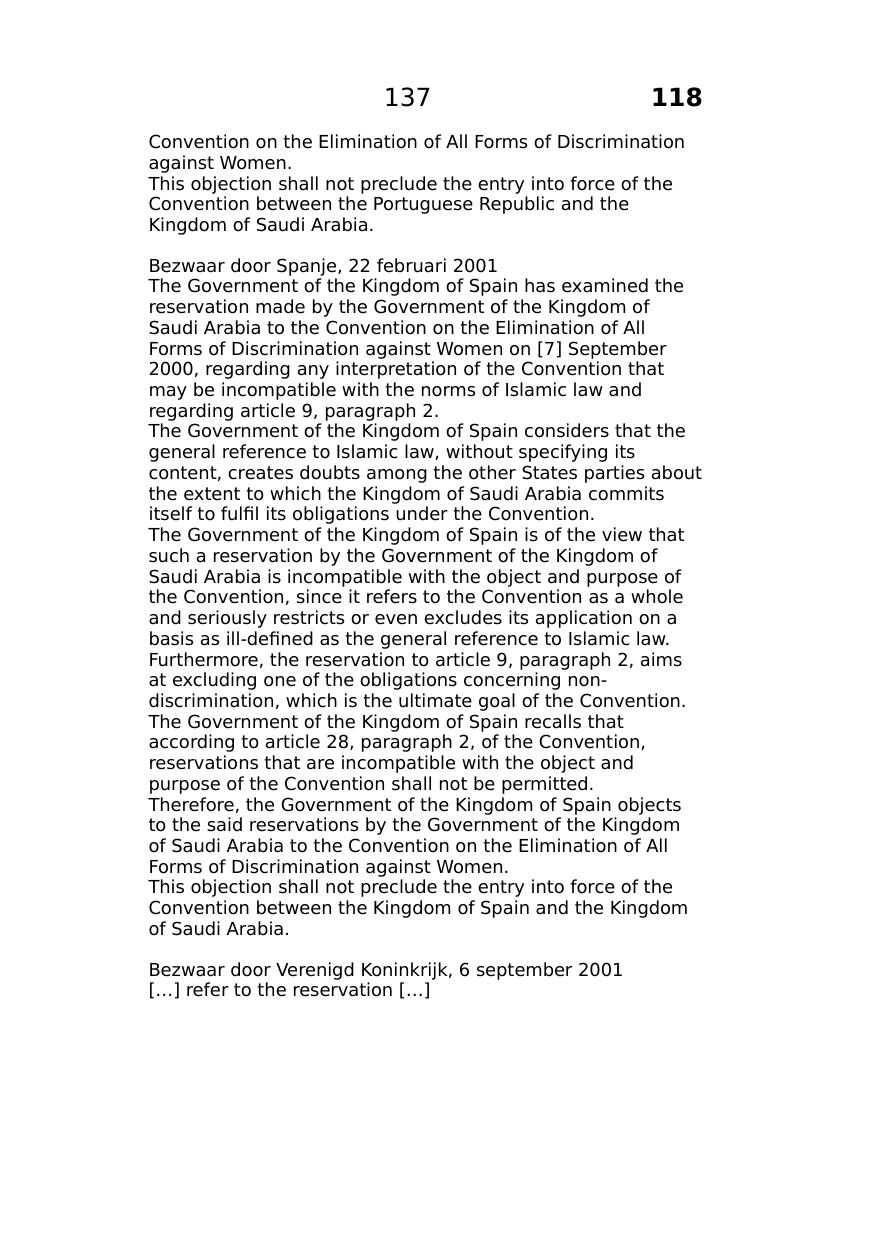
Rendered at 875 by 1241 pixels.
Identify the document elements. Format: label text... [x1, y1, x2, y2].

text The Government of the Kingdom of Spain recalls that according to article 28, paragraph 2, of the Convention, reservations that are incompatible with the object and purpose of the Convention shall not be permitted. [148, 712, 703, 794]
text The Government of the Kingdom of Spain considers that the general reference to Islamic law, without specifying its content, creates doubts among the other States parties about the extent to which the Kingdom of Saudi Arabia commits itself to fulfil its obligations under the Convention. [148, 421, 703, 525]
text Bezwaar door Verenigd Koninkrijk, 6 september 2001 [148, 959, 703, 980]
text The Government of the Kingdom of Spain is of the view that such a reservation by the Government of the Kingdom of Saudi Arabia is incompatible with the object and purpose of the Convention, since it refers to the Convention as a whole and seriously restricts or even excludes its application on a basis as ill-defined as the general reference to Islamic law. [148, 525, 703, 649]
text Bezwaar door Spanje, 22 februari 2001 [148, 256, 703, 276]
text Convention on the Elimination of All Forms of Discrimination against Women. [148, 132, 703, 173]
text […] refer to the reservation […] [148, 980, 703, 1001]
text The Government of the Kingdom of Spain has examined the reservation made by the Government of the Kingdom of Saudi Arabia to the Convention on the Elimination of All Forms of Discrimination against Women on [7] September 2000, regarding any interpretation of the Convention that may be incompatible with the norms of Islamic law and regarding article 9, paragraph 2. [148, 276, 703, 421]
text This objection shall not preclude the entry into force of the Convention between the Portuguese Republic and the Kingdom of Saudi Arabia. [148, 173, 703, 236]
text Therefore, the Government of the Kingdom of Spain objects to the said reservations by the Government of the Kingdom of Saudi Arabia to the Convention on the Elimination of All Forms of Discrimination against Women. [148, 794, 703, 877]
text Furthermore, the reservation to article 9, paragraph 2, aims at excluding one of the obligations concerning non-discrimination, which is the ultimate goal of the Convention. [148, 649, 703, 712]
text This objection shall not preclude the entry into force of the Convention between the Kingdom of Spain and the Kingdom of Saudi Arabia. [148, 877, 703, 939]
